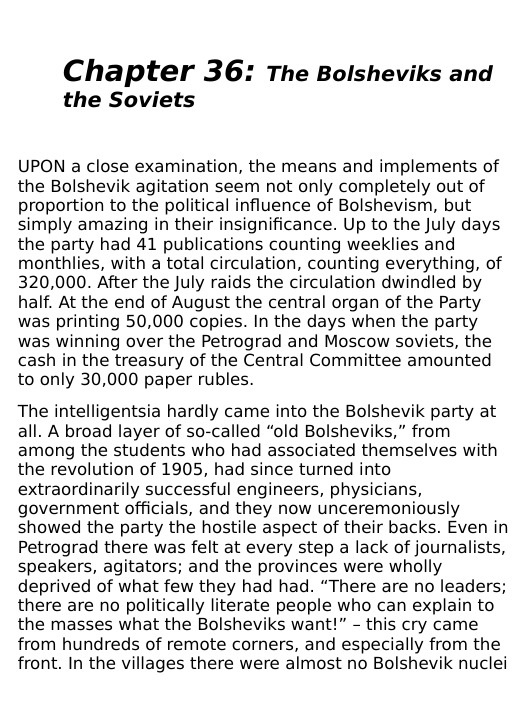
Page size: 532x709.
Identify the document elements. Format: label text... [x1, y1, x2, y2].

text The intelligentsia hardly came into the Bolshevik party at all. A broad layer of so-called “old Bolsheviks,” from among the students who had associated themselves with the revolution of 1905, had since turned into extraordinarily successful engineers, physicians, government officials, and they now unceremoniously showed the party the hostile aspect of their backs. Even in Petrograd there was felt at every step a lack of journalists, speakers, agitators; and the provinces were wholly deprived of what few they had had. “There are no leaders; there are no politically literate people who can explain to the masses what the Bolsheviks want!” – this cry came from hundreds of remote corners, and especially from the front. In the villages there were almost no Bolshevik nuclei [18, 402, 514, 673]
text UPON a close examination, the means and implements of the Bolshevik agitation seem not only completely out of proportion to the political influence of Bolshevism, but simply amazing in their insignificance. Up to the July days the party had 41 publications counting weeklies and monthlies, with a total circulation, counting everything, of 320,000. After the July raids the circulation dwindled by half. At the end of August the central organ of the Party was printing 50,000 copies. In the days when the party was winning over the Petrograd and Moscow soviets, the cash in the treasury of the Central Committee amounted to only 30,000 paper rubles. [18, 157, 514, 389]
subtitle Chapter 36: The Bolsheviks and the Soviets [18, 54, 514, 113]
